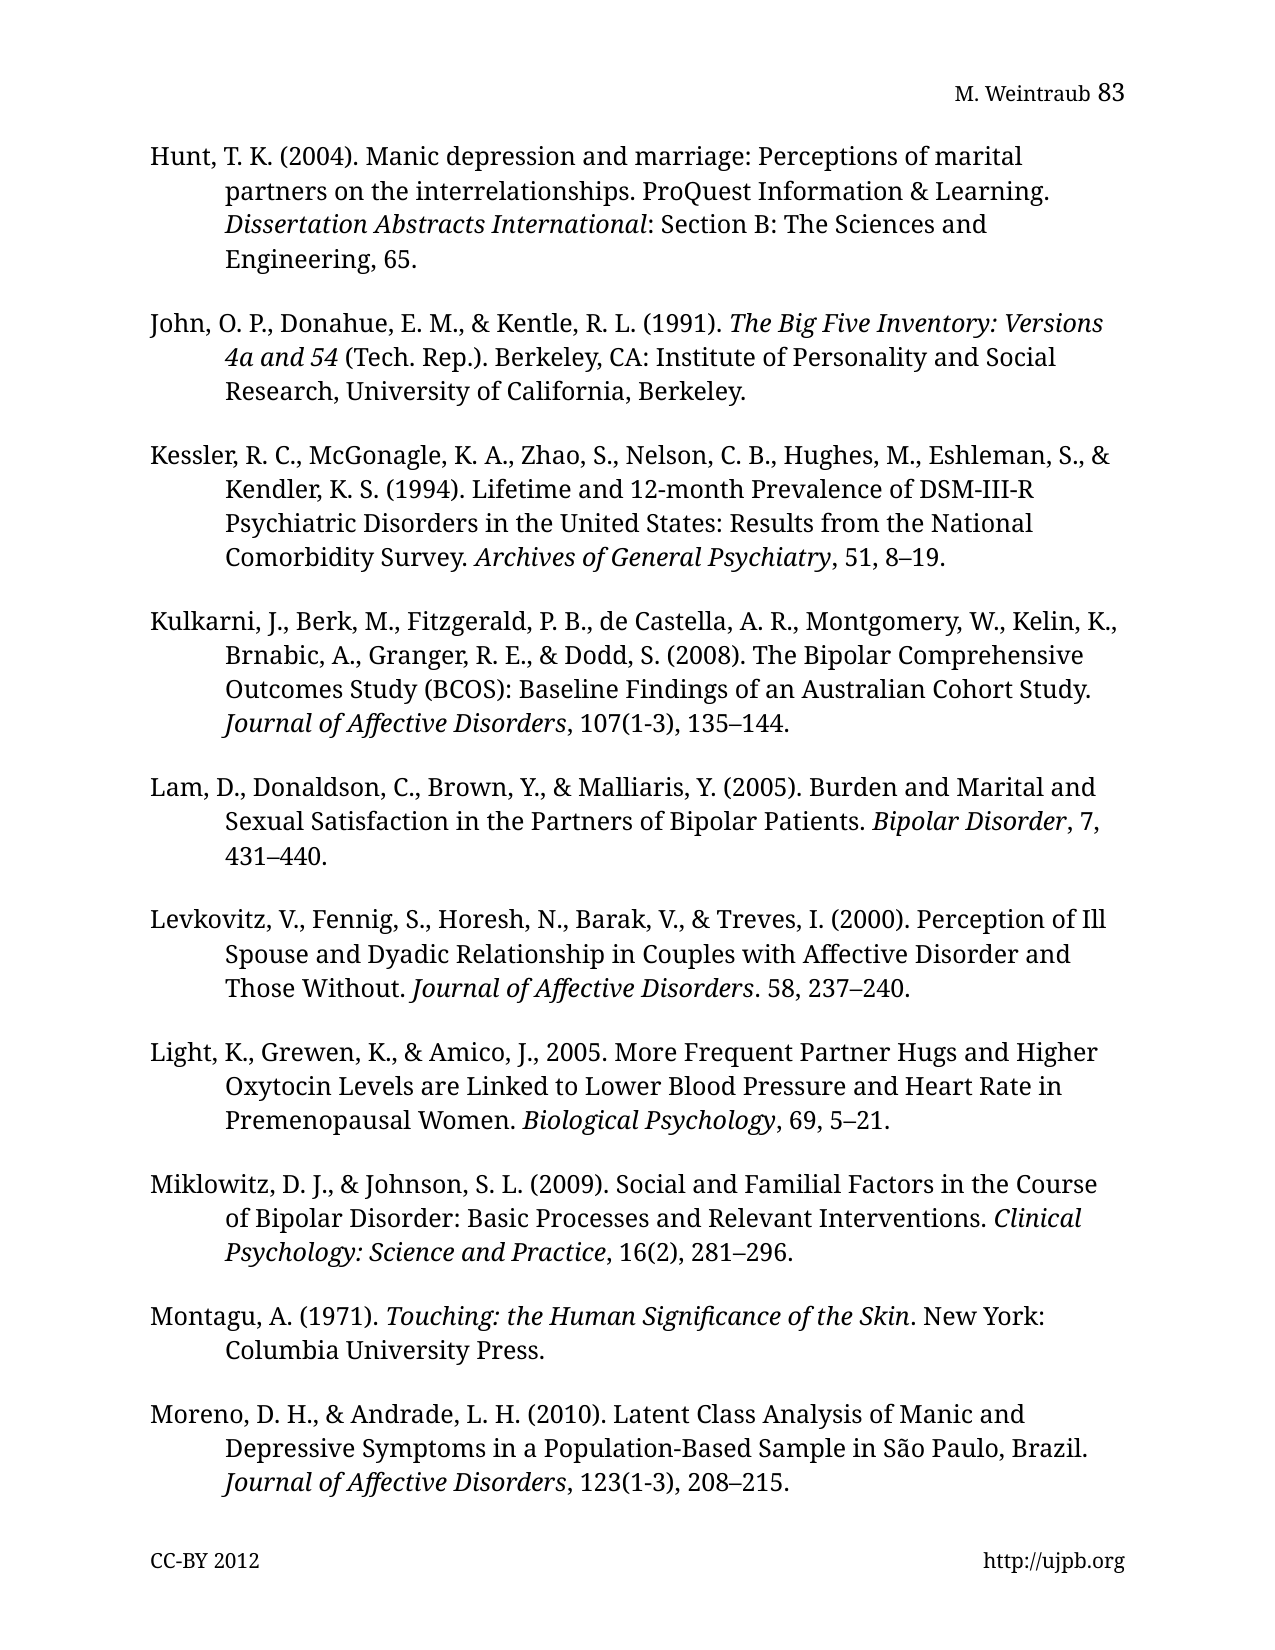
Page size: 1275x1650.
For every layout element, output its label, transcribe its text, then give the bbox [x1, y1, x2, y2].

text Levkovitz, V., Fennig, S., Horesh, N., Barak, V., & Treves, I. (2000). Perception of Ill Spouse and Dyadic Relationship in Couples with Affective Disorder and Those Without. Journal of Affective Disorders. 58, 237–240. [150, 902, 1125, 1004]
text Montagu, A. (1971). Touching: the Human Significance of the Skin. New York: Columbia University Press. [150, 1299, 1125, 1367]
text Kulkarni, J., Berk, M., Fitzgerald, P. B., de Castella, A. R., Montgomery, W., Kelin, K., Brnabic, A., Granger, R. E., & Dodd, S. (2008). The Bipolar Comprehensive Outcomes Study (BCOS): Baseline Findings of an Australian Cohort Study. Journal of Affective Disorders, 107(1-3), 135–144. [150, 604, 1125, 740]
text Hunt, T. K. (2004). Manic depression and marriage: Perceptions of marital partners on the interrelationships. ProQuest Information & Learning. Dissertation Abstracts International: Section B: The Sciences and Engineering, 65. [150, 139, 1125, 275]
text Light, K., Grewen, K., & Amico, J., 2005. More Frequent Partner Hugs and Higher Oxytocin Levels are Linked to Lower Blood Pressure and Heart Rate in Premenopausal Women. Biological Psychology, 69, 5–21. [150, 1034, 1125, 1137]
text Moreno, D. H., & Andrade, L. H. (2010). Latent Class Analysis of Manic and Depressive Symptoms in a Population-Based Sample in São Paulo, Brazil. Journal of Affective Disorders, 123(1-3), 208–215. [150, 1397, 1125, 1499]
text John, O. P., Donahue, E. M., & Kentle, R. L. (1991). The Big Five Inventory: Versions 4a and 54 (Tech. Rep.). Berkeley, CA: Institute of Personality and Social Research, University of California, Berkeley. [150, 305, 1125, 407]
text Kessler, R. C., McGonagle, K. A., Zhao, S., Nelson, C. B., Hughes, M., Eshleman, S., & Kendler, K. S. (1994). Lifetime and 12-month Prevalence of DSM-III-R Psychiatric Disorders in the United States: Results from the National Comorbidity Survey. Archives of General Psychiatry, 51, 8–19. [150, 437, 1125, 574]
text Lam, D., Donaldson, C., Brown, Y., & Malliaris, Y. (2005). Burden and Marital and Sexual Satisfaction in the Partners of Bipolar Patients. Bipolar Disorder, 7, 431–440. [150, 770, 1125, 872]
text Miklowitz, D. J., & Johnson, S. L. (2009). Social and Familial Factors in the Course of Bipolar Disorder: Basic Processes and Relevant Interventions. Clinical Psychology: Science and Practice, 16(2), 281–296. [150, 1167, 1125, 1269]
